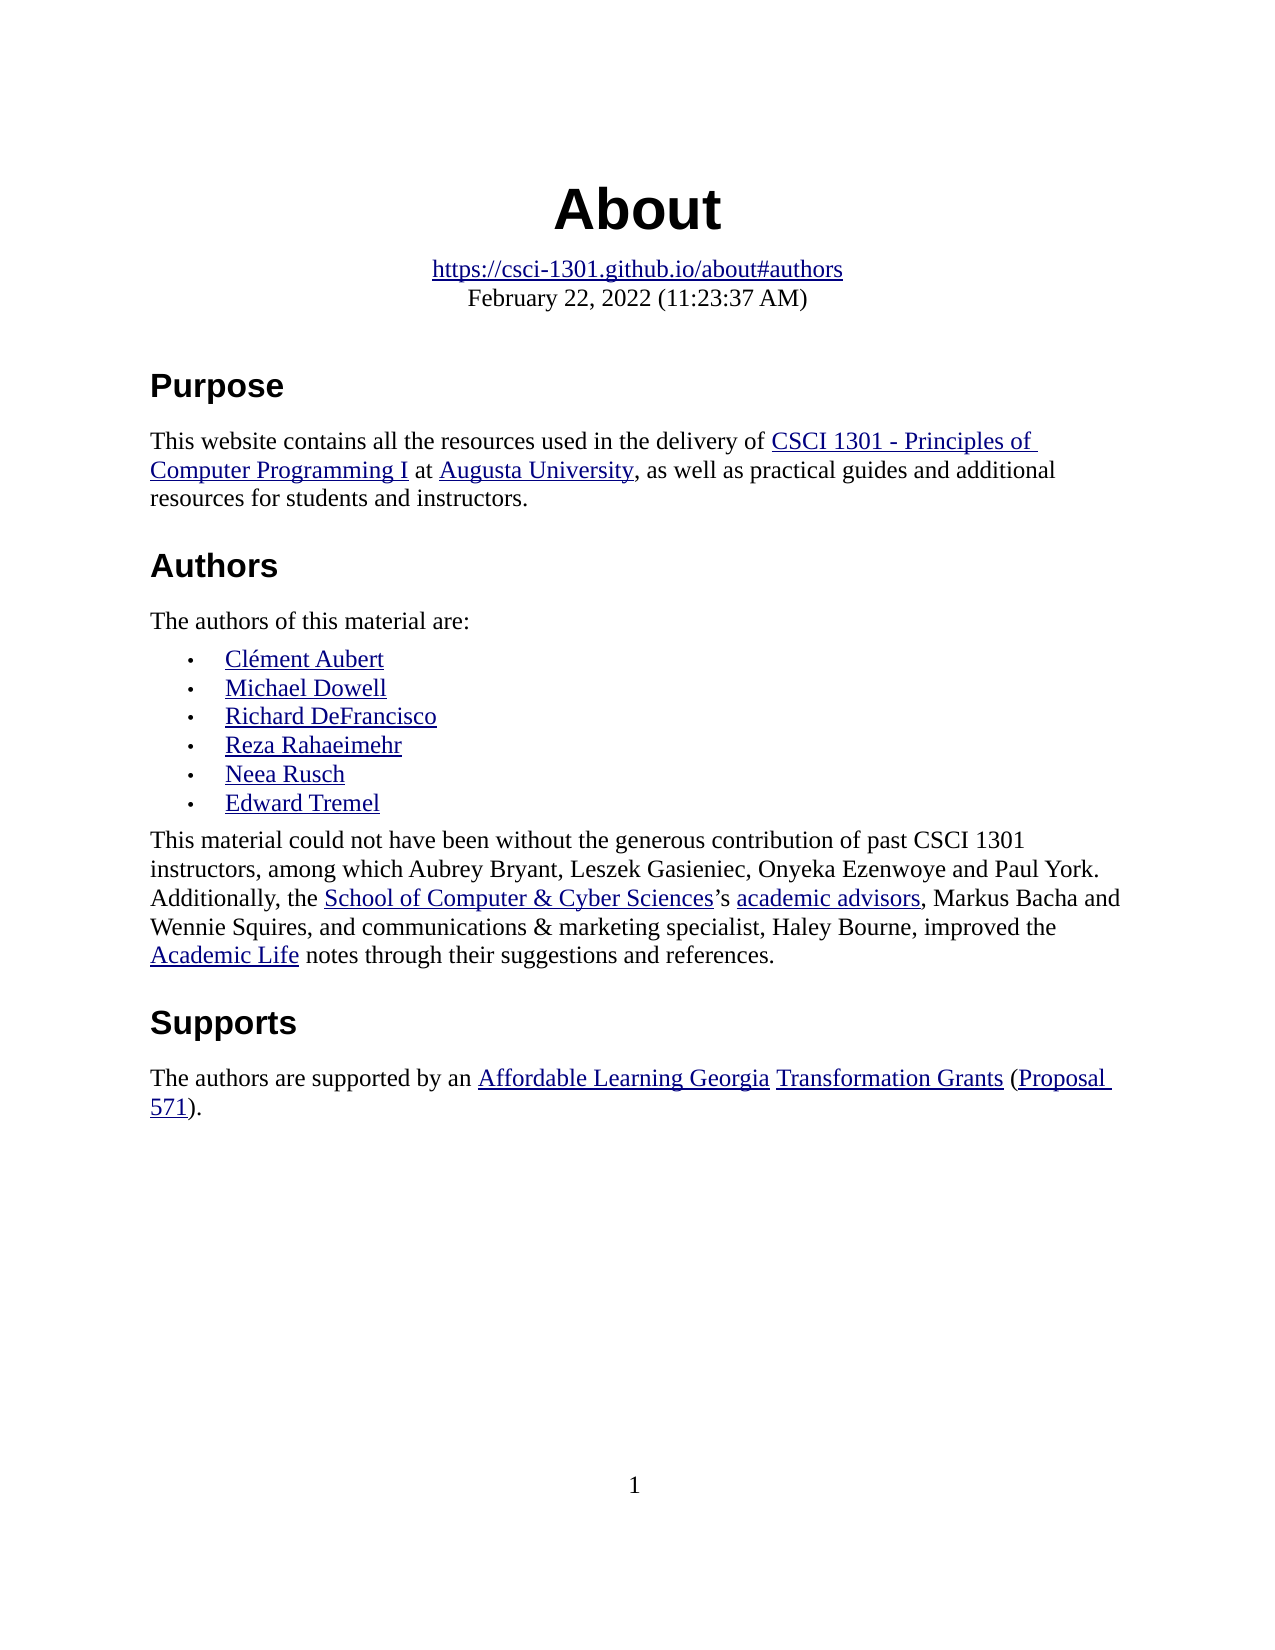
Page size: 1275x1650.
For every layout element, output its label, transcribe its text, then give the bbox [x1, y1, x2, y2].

text February 22, 2022 (11:23:37 AM) [150, 283, 1125, 312]
text https://csci-1301.github.io/about#authors [150, 254, 1125, 283]
text The authors are supported by an Affordable Learning Georgia Transformation Grants (Proposal 571). [150, 1063, 1125, 1121]
list Reza Rahaeimehr [187, 730, 1125, 759]
text The authors of this material are: [150, 606, 1125, 635]
text This website contains all the resources used in the delivery of CSCI 1301 - Principles of Computer Programming I at Augusta University, as well as practical guides and additional resources for students and instructors. [150, 426, 1125, 512]
list Neea Rusch [187, 759, 1125, 788]
list Edward Tremel [187, 788, 1125, 816]
text This material could not have been without the generous contribution of past CSCI 1301 instructors, among which Aubrey Bryant, Leszek Gasieniec, Onyeka Ezenwoye and Paul York. Additionally, the School of Computer & Cyber Sciences’s academic advisors, Markus Bacha and Wennie Squires, and communications & marketing specialist, Haley Bourne, improved the Academic Life notes through their suggestions and references. [150, 825, 1125, 969]
list Michael Dowell [187, 673, 1125, 701]
subtitle Authors [150, 546, 1125, 585]
subtitle Purpose [150, 366, 1125, 404]
list Clément Aubert [187, 644, 1125, 673]
list Richard DeFrancisco [187, 701, 1125, 730]
subtitle Supports [150, 1003, 1125, 1042]
title About [150, 175, 1125, 242]
